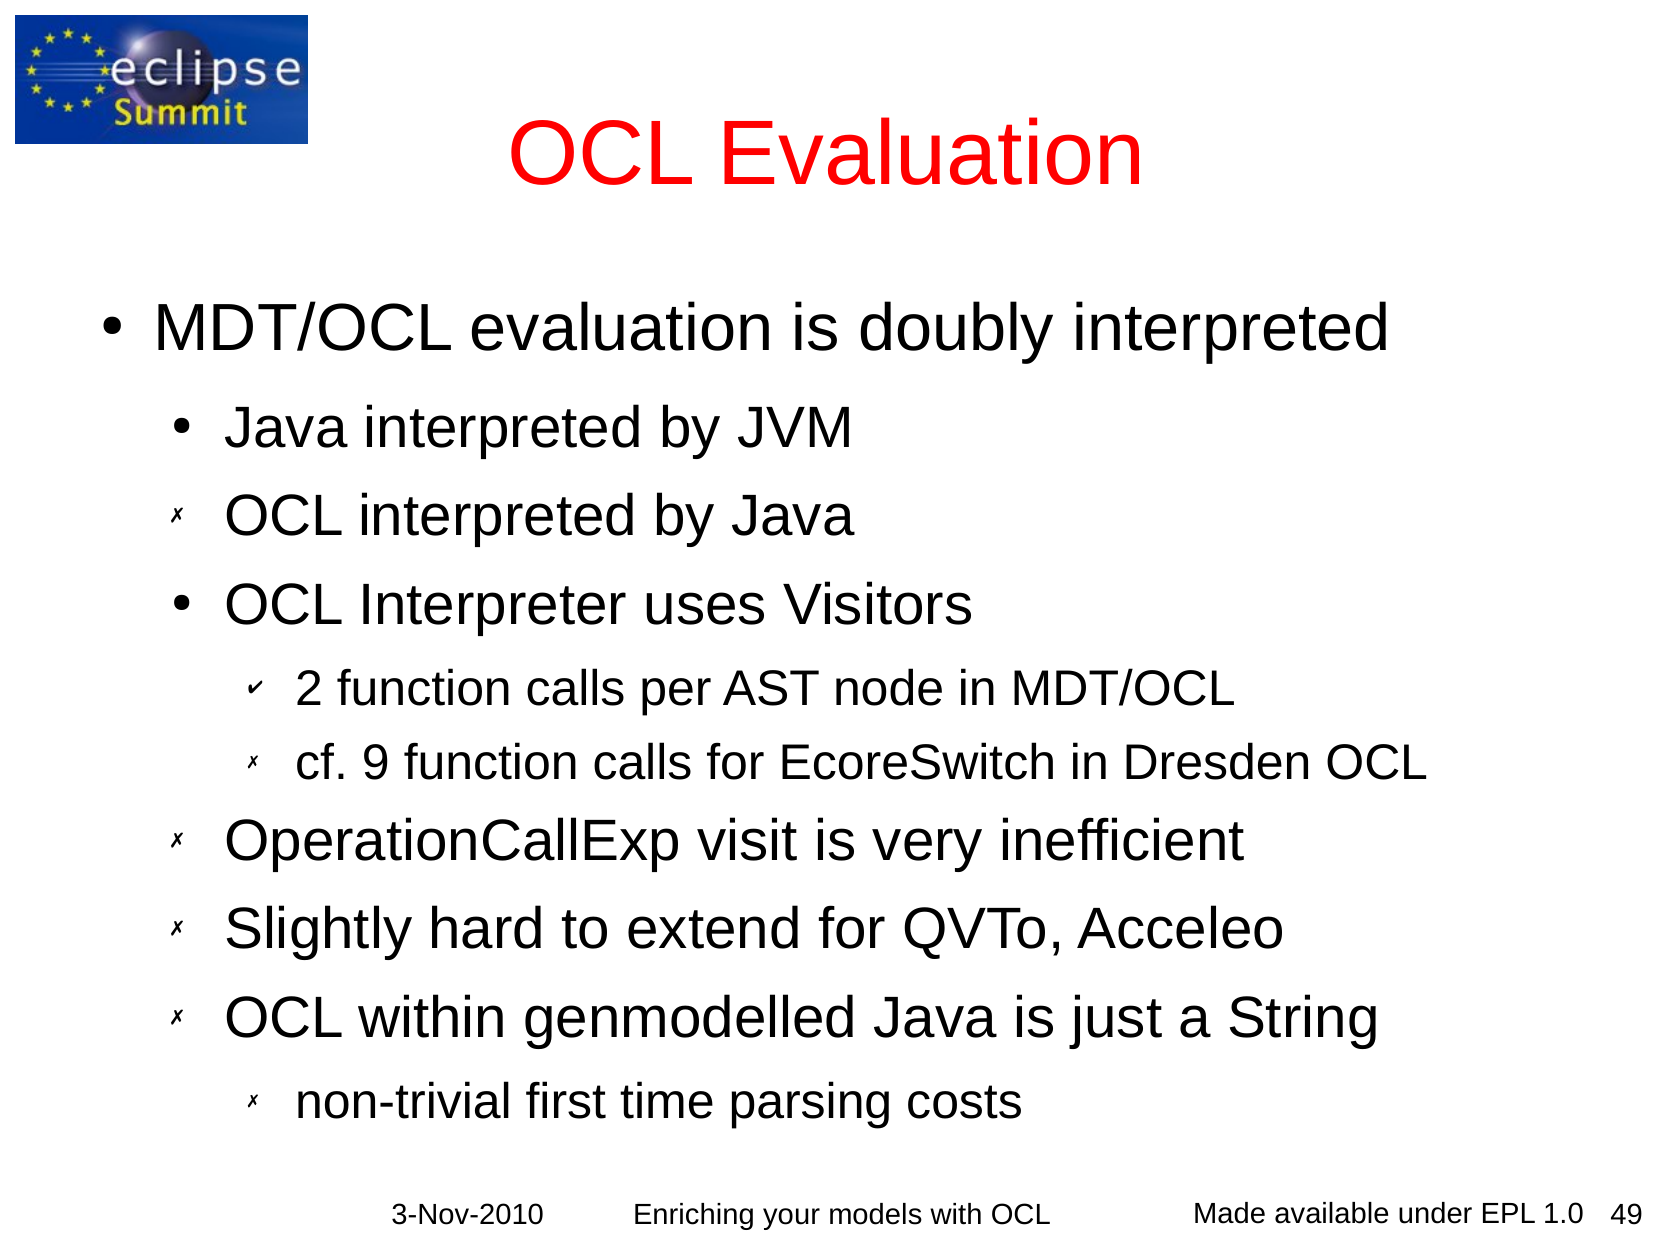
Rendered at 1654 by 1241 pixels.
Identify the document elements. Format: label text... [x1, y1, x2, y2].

picture [15, 15, 308, 144]
title OCL Evaluation [82, 56, 1571, 250]
list MDT/OCL evaluation is doubly interpreted Java interpreted by JVM OCL interpreted by Java OCL Interpreter uses Visitors 2 function calls per AST node in MDT/OCL cf. 9 function calls for EcoreSwitch in Dresden OCL OperationCallExp visit is very inefficient Slightly hard to extend for QVTo, Acceleo OCL within genmodelled Java is just a String non-trivial first time parsing costs [82, 290, 1571, 1128]
